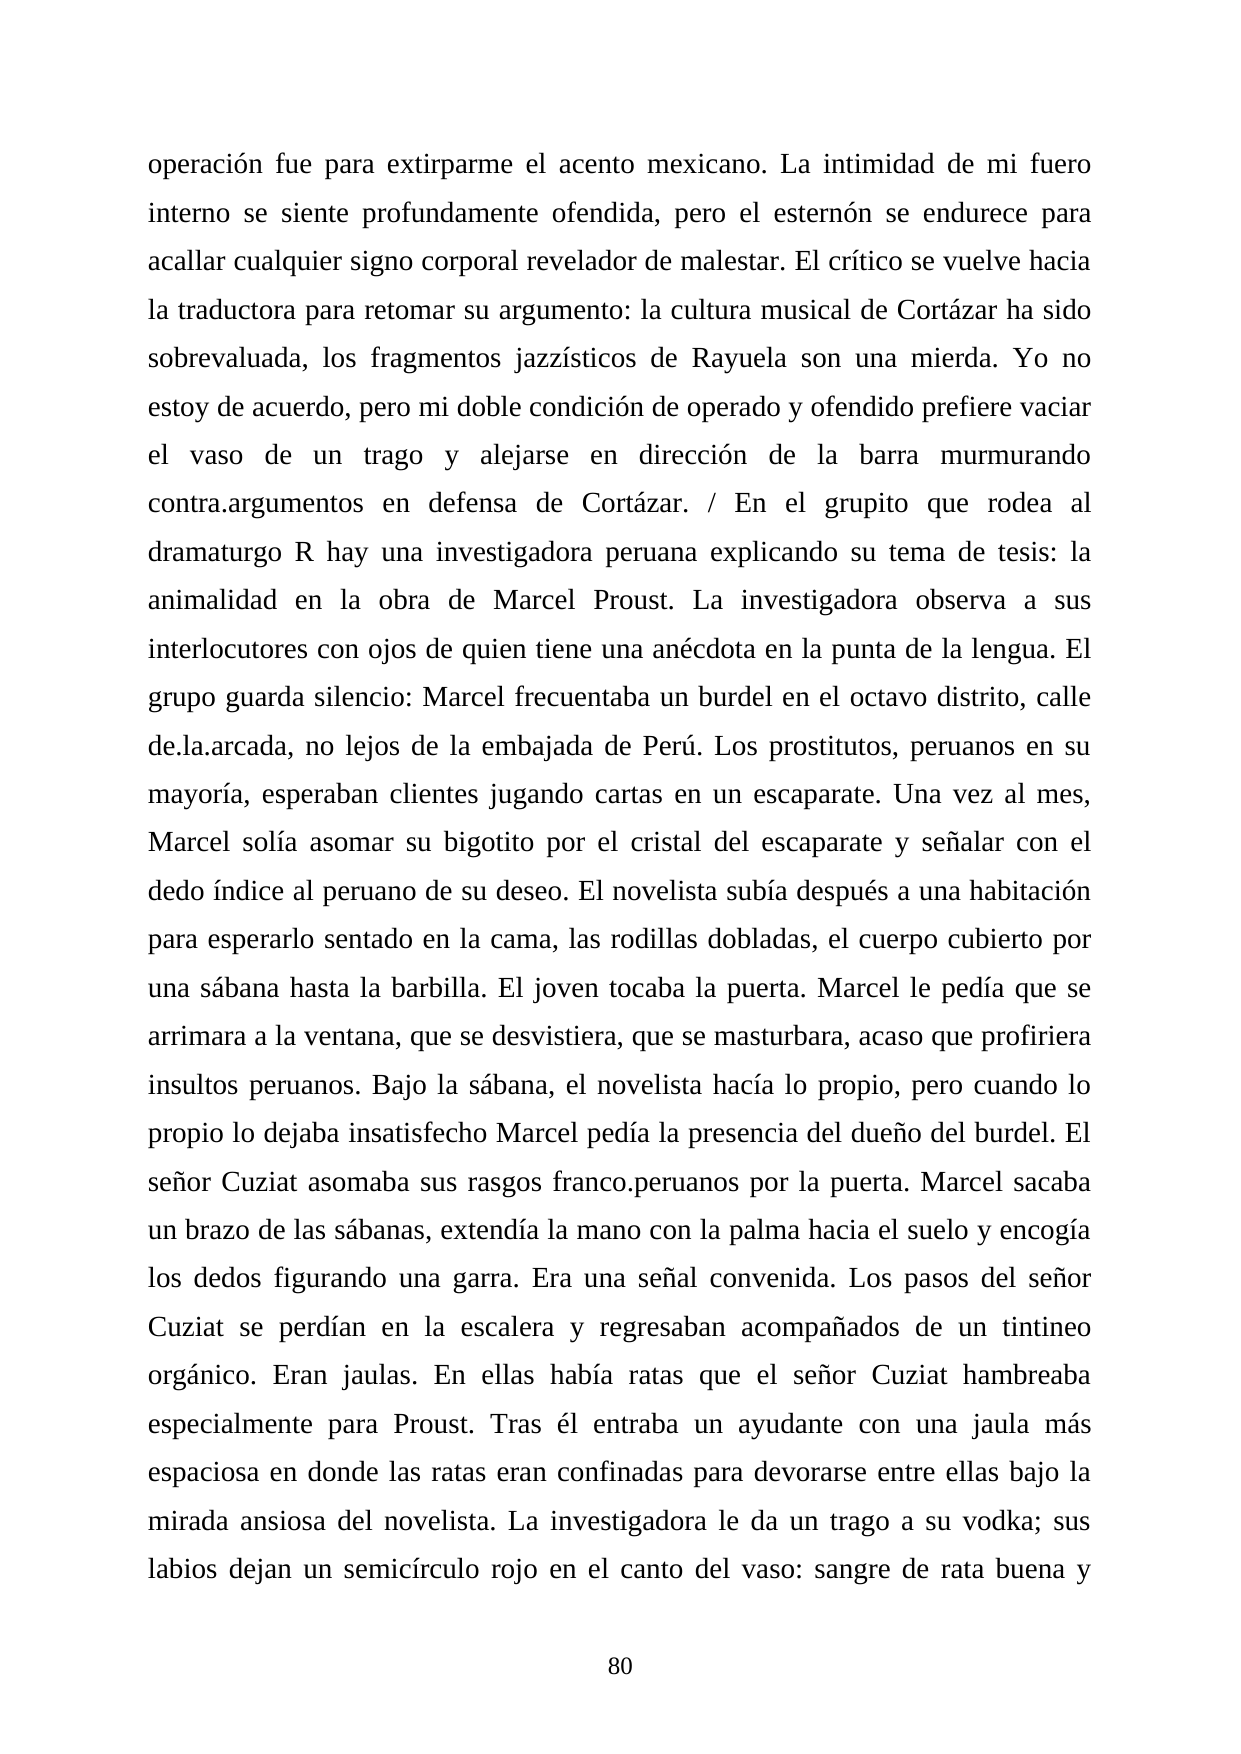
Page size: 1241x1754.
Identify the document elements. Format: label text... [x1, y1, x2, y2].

text operación fue para extirparme el acento mexicano. La intimidad de mi fuero interno se siente profundamente ofendida, pero el esternón se endurece para acallar cualquier signo corporal revelador de malestar. El crítico se vuelve hacia la traductora para retomar su argumento: la cultura musical de Cortázar ha sido sobrevaluada, los fragmentos jazzísticos de Rayuela son una mierda. Yo no estoy de acuerdo, pero mi doble condición de operado y ofendido prefiere vaciar el vaso de un trago y alejarse en dirección de la barra murmurando contra.argumentos en defensa de Cortázar. / En el grupito que rodea al dramaturgo R hay una investigadora peruana explicando su tema de tesis: la animalidad en la obra de Marcel Proust. La investigadora observa a sus interlocutores con ojos de quien tiene una anécdota en la punta de la lengua. El grupo guarda silencio: Marcel frecuentaba un burdel en el octavo distrito, calle de.la.arcada, no lejos de la embajada de Perú. Los prostitutos, peruanos en su mayoría, esperaban clientes jugando cartas en un escaparate. Una vez al mes, Marcel solía asomar su bigotito por el cristal del escaparate y señalar con el dedo índice al peruano de su deseo. El novelista subía después a una habitación para esperarlo sentado en la cama, las rodillas dobladas, el cuerpo cubierto por una sábana hasta la barbilla. El joven tocaba la puerta. Marcel le pedía que se arrimara a la ventana, que se desvistiera, que se masturbara, acaso que profiriera insultos peruanos. Bajo la sábana, el novelista hacía lo propio, pero cuando lo propio lo dejaba insatisfecho Marcel pedía la presencia del dueño del burdel. El señor Cuziat asomaba sus rasgos franco.peruanos por la puerta. Marcel sacaba un brazo de las sábanas, extendía la mano con la palma hacia el suelo y encogía los dedos figurando una garra. Era una señal convenida. Los pasos del señor Cuziat se perdían en la escalera y regresaban acompañados de un tintineo orgánico. Eran jaulas. En ellas había ratas que el señor Cuziat hambreaba especialmente para Proust. Tras él entraba un ayudante con una jaula más espaciosa en donde las ratas eran confinadas para devorarse entre ellas bajo la mirada ansiosa del novelista. La investigadora le da un trago a su vodka; sus labios dejan un semicírculo rojo en el canto del vaso: sangre de rata buena y [148, 148, 1092, 1585]
